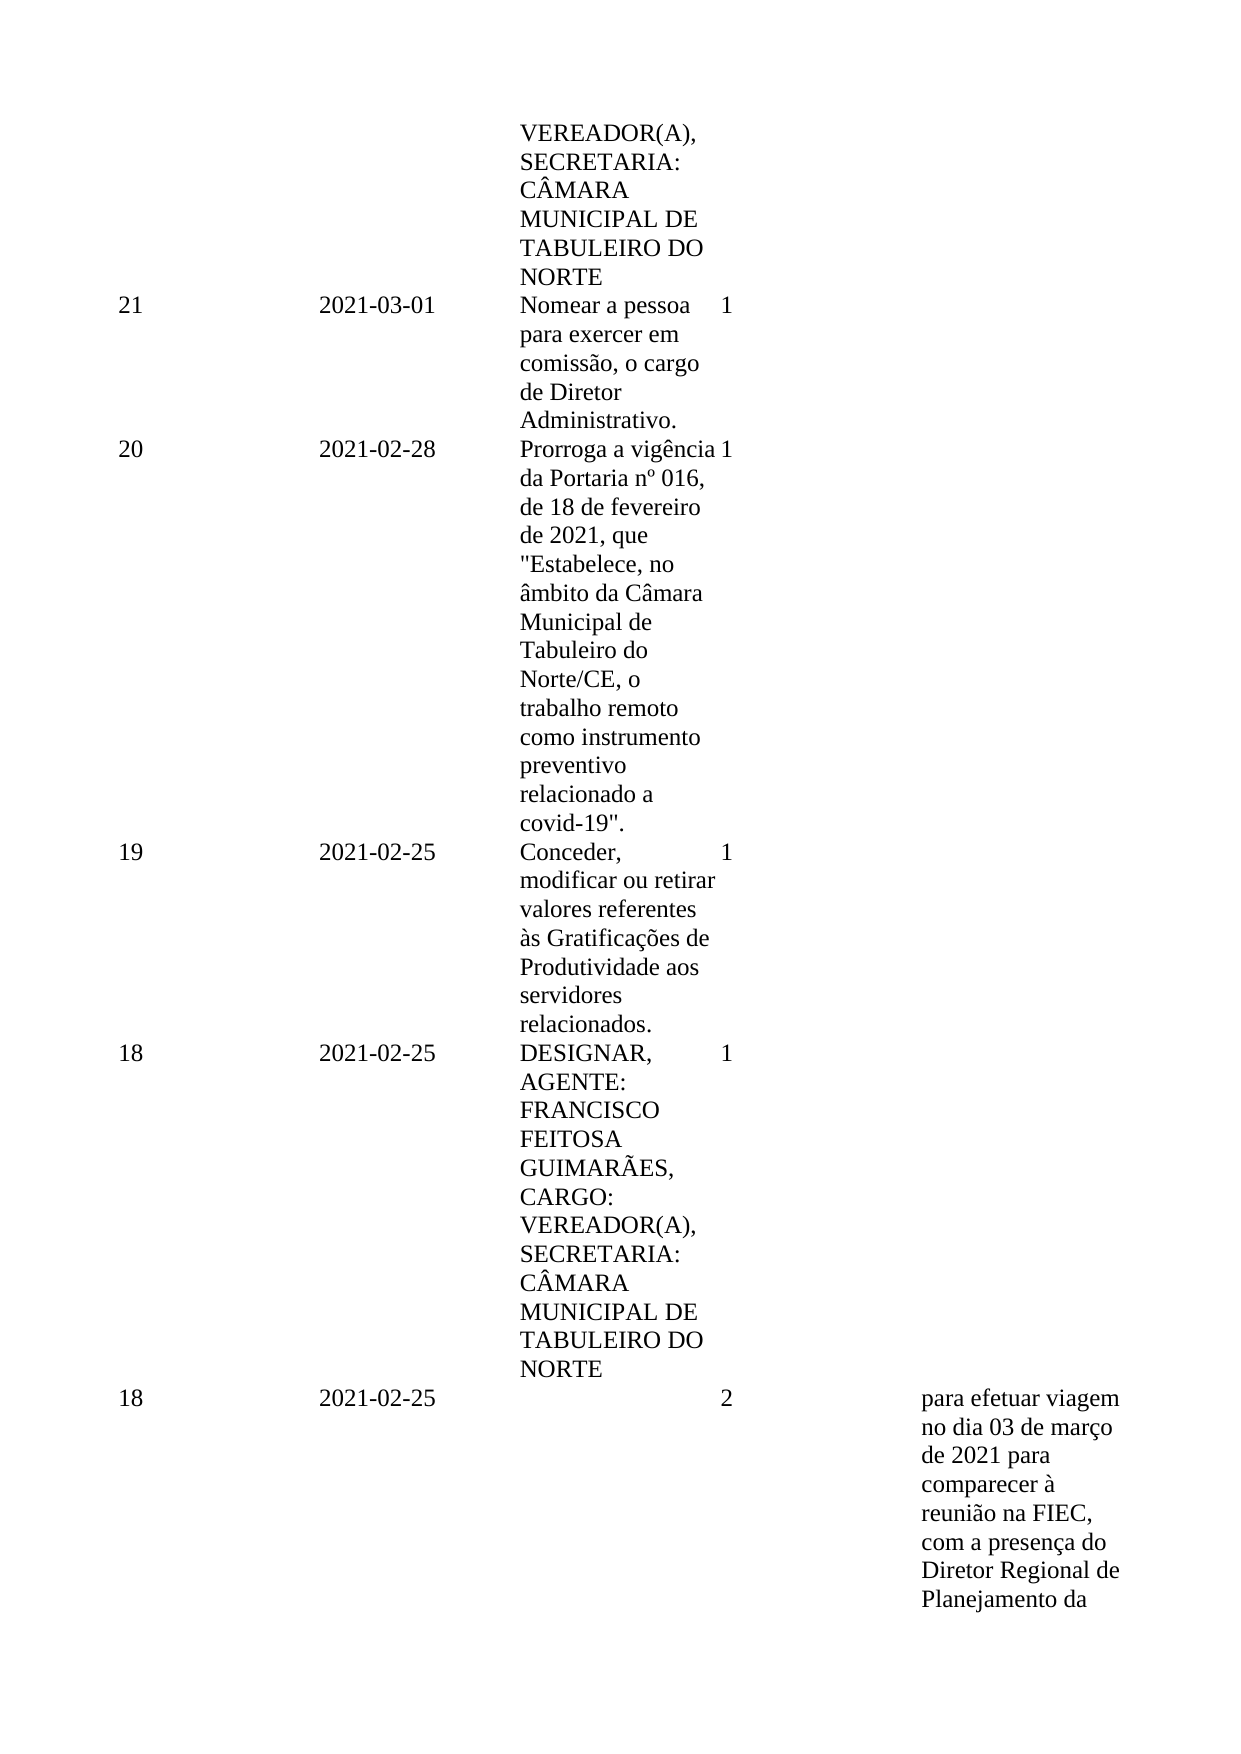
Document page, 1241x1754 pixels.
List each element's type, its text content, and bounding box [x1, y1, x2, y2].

table_cell Nomear a pessoa para exercer em comissão, o cargo de Diretor Administrativo. [520, 291, 720, 434]
table_cell 1 [720, 434, 921, 837]
table_cell 20 [118, 434, 319, 837]
table_cell 21 [118, 291, 319, 434]
table_cell [921, 837, 1122, 1038]
table_cell [720, 118, 921, 291]
table_cell [319, 118, 519, 291]
table_cell 18 [118, 1038, 319, 1383]
table_cell para efetuar viagem no dia 03 de março de 2021 para comparecer à reunião na FIEC, com a presença do Diretor Regional de Planejamento da [921, 1383, 1122, 1613]
table_cell 2021-02-25 [319, 837, 519, 1038]
table_cell VEREADOR(A), SECRETARIA: CÂMARA MUNICIPAL DE TABULEIRO DO NORTE [520, 118, 720, 291]
table_cell DESIGNAR, AGENTE: FRANCISCO FEITOSA GUIMARÃES, CARGO: VEREADOR(A), SECRETARIA: CÂMARA MUNICIPAL DE TABULEIRO DO NORTE [520, 1038, 720, 1383]
table_cell 18 [118, 1383, 319, 1613]
table_cell 2021-02-25 [319, 1038, 519, 1383]
table_cell [520, 1383, 720, 1613]
table_cell 1 [720, 837, 921, 1038]
table_cell [921, 1038, 1122, 1383]
table_cell 2021-03-01 [319, 291, 519, 434]
table_cell 19 [118, 837, 319, 1038]
table_cell [921, 291, 1122, 434]
table_cell Prorroga a vigência da Portaria nº 016, de 18 de fevereiro de 2021, que "Estabelece, no âmbito da Câmara Municipal de Tabuleiro do Norte/CE, o trabalho remoto como instrumento preventivo relacionado a covid-19". [520, 434, 720, 837]
table_cell [921, 434, 1122, 837]
table_cell [921, 118, 1122, 291]
table_cell 1 [720, 291, 921, 434]
table_cell Conceder, modificar ou retirar valores referentes às Gratificações de Produtividade aos servidores relacionados. [520, 837, 720, 1038]
table_cell [118, 118, 319, 291]
table_cell 2021-02-28 [319, 434, 519, 837]
table_cell 2021-02-25 [319, 1383, 519, 1613]
table_cell 1 [720, 1038, 921, 1383]
table_cell 2 [720, 1383, 921, 1613]
